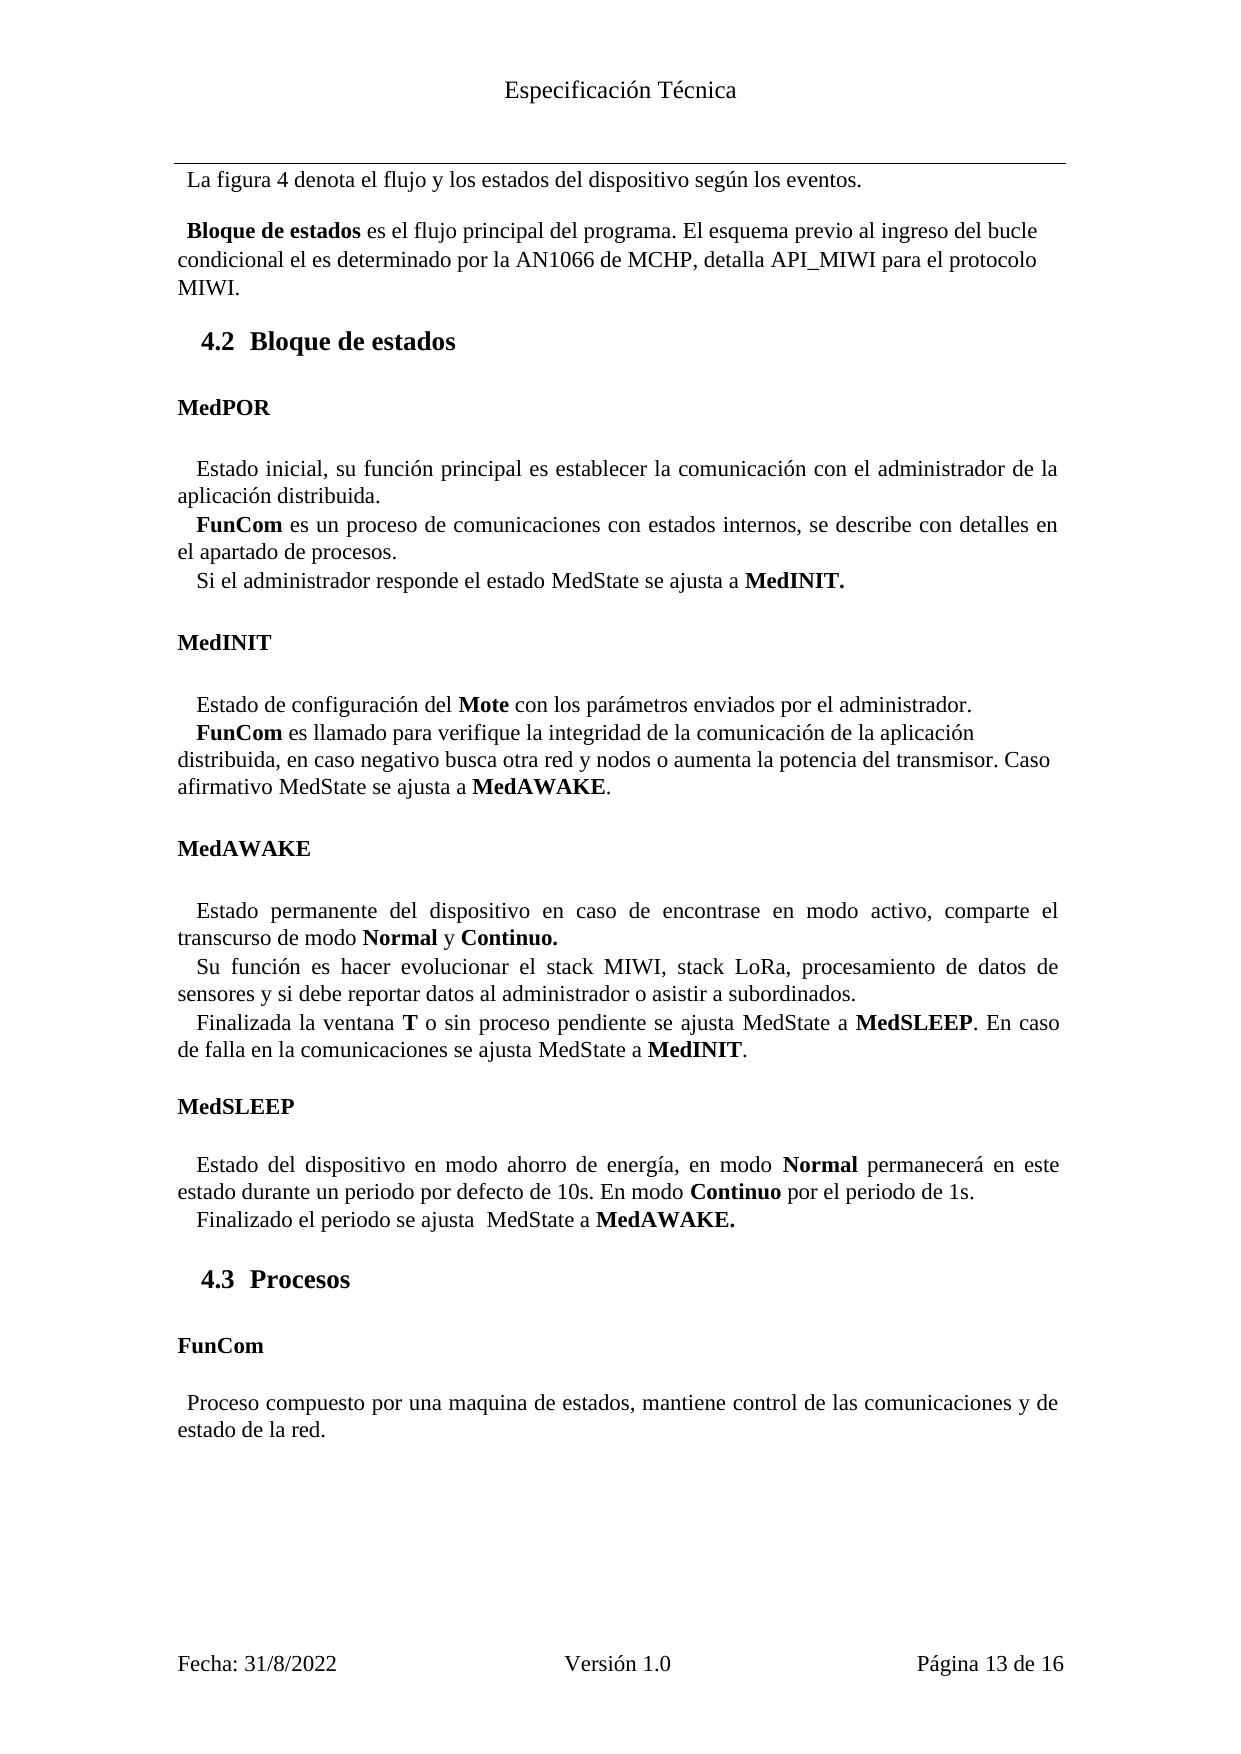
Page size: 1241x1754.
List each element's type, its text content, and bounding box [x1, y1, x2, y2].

text Bloque de estados es el flujo principal del programa. El esquema previo al ingreso del bucle condicional el es determinado por la AN1066 de MCHP, detalla API_MIWI para el protocolo MIWI. [177, 217, 1069, 300]
list MedSLEEP [177, 1093, 1069, 1119]
text Estado permanente del dispositivo en caso de encontrase en modo activo, comparte el transcurso de modo Normal y Continuo. [177, 897, 1060, 951]
text Su función es hacer evolucionar el stack MIWI, stack LoRa, procesamiento de datos de sensores y si debe reportar datos al administrador o asistir a subordinados. [177, 953, 1060, 1006]
text Finalizado el periodo se ajusta MedState a MedAWAKE. [177, 1206, 1060, 1233]
list MedAWAKE [177, 835, 1069, 862]
text FunCom es llamado para verifique la integridad de la comunicación de la aplicación distribuida, en caso negativo busca otra red y nodos o aumenta la potencia del transmisor. Caso afirmativo MedState se ajusta a MedAWAKE. [177, 719, 1060, 800]
text La figura 4 denota el flujo y los estados del dispositivo según los eventos. [177, 163, 1069, 193]
text Finalizada la ventana T o sin proceso pendiente se ajusta MedState a MedSLEEP. En caso de falla en la comunicaciones se ajusta MedState a MedINIT. [177, 1009, 1060, 1062]
text Estado del dispositivo en modo ahorro de energía, en modo Normal permanecerá en este estado durante un periodo por defecto de 10s. En modo Continuo por el periodo de 1s. [177, 1151, 1060, 1204]
subtitle Procesos [201, 1263, 1063, 1295]
text Proceso compuesto por una maquina de estados, mantiene control de las comunicaciones y de estado de la red. [177, 1389, 1060, 1443]
text FunCom [177, 1332, 1063, 1359]
text Estado inicial, su función principal es establecer la comunicación con el administrador de la aplicación distribuida. [177, 456, 1060, 509]
list MedINIT [177, 629, 1069, 655]
subtitle Bloque de estados [201, 325, 1063, 356]
list MedPOR [177, 393, 1069, 420]
text Estado de configuración del Mote con los parámetros enviados por el administrador. [177, 691, 1060, 717]
text Si el administrador responde el estado MedState se ajusta a MedINIT. [177, 567, 1060, 593]
text FunCom es un proceso de comunicaciones con estados internos, se describe con detalles en el apartado de procesos. [177, 511, 1060, 564]
